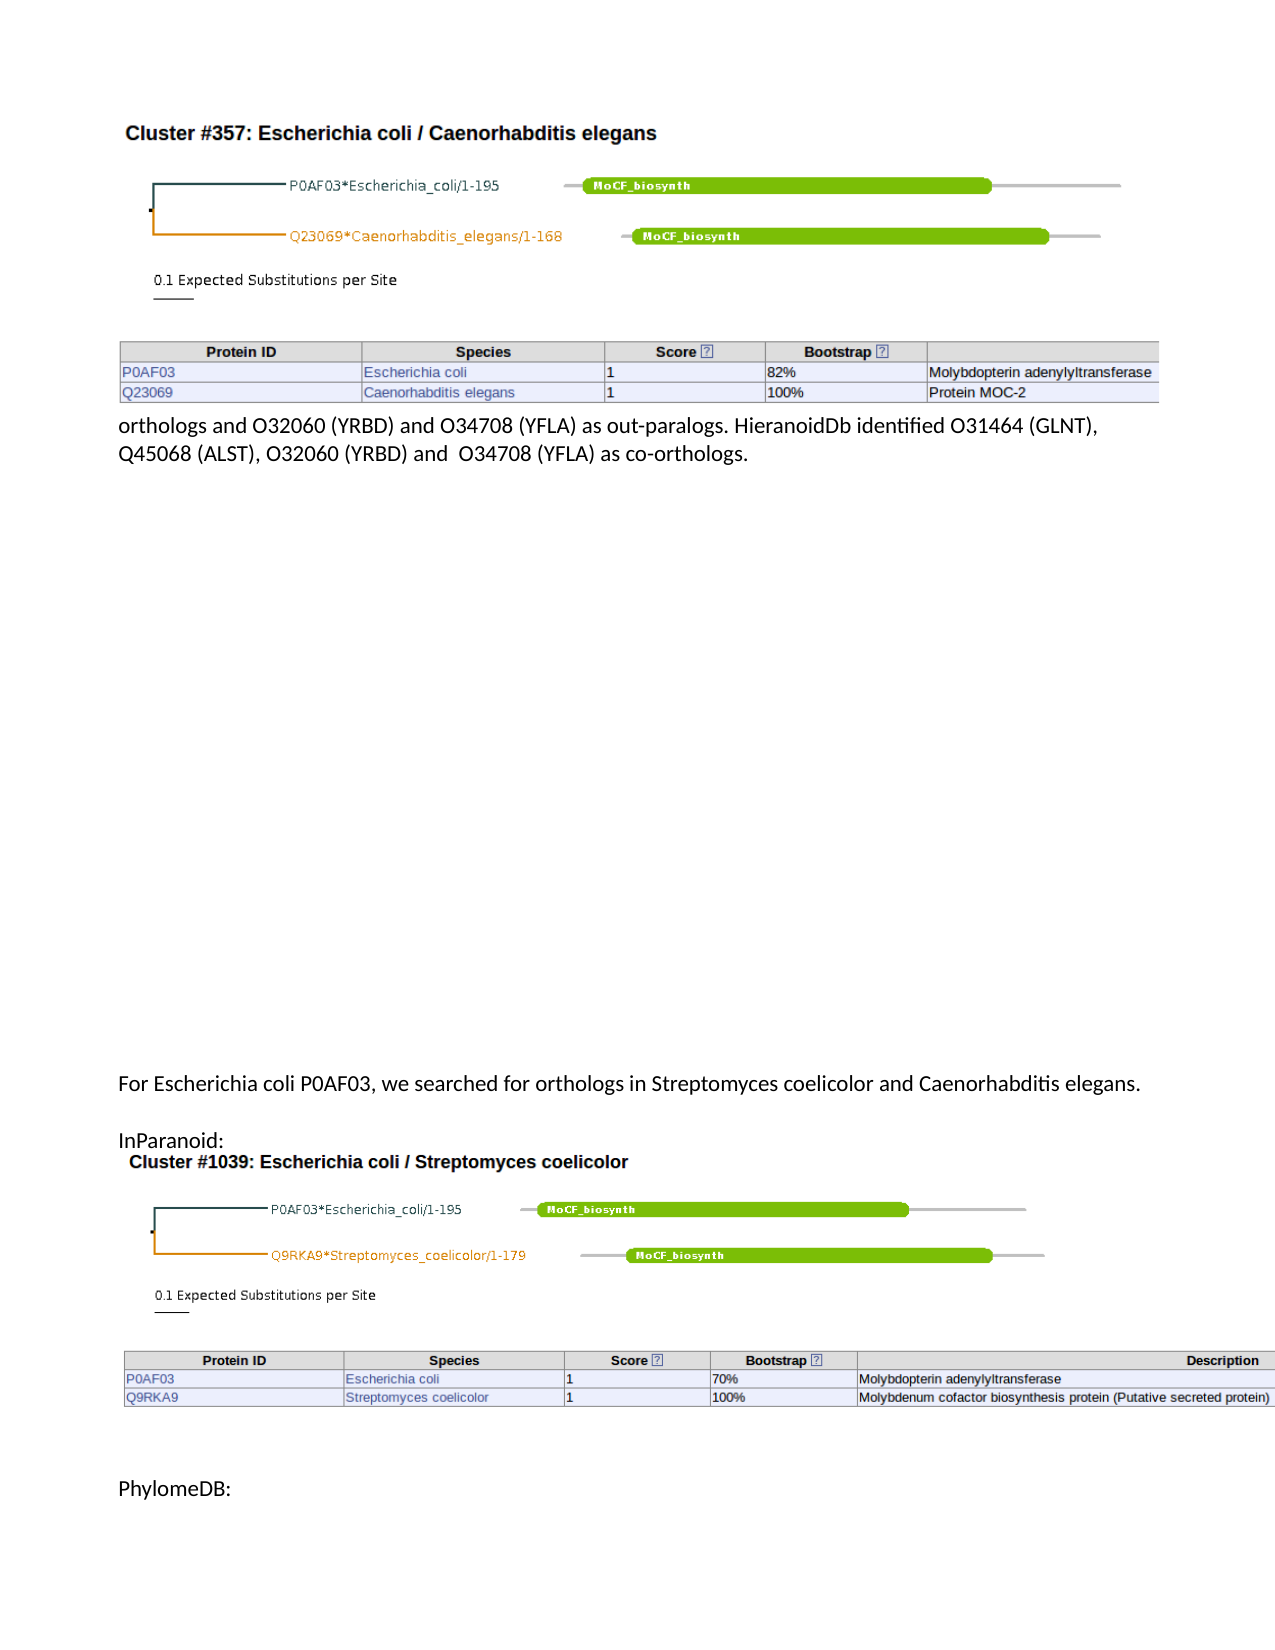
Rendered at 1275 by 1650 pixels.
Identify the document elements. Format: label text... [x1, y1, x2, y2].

text InParanoid: [118, 1126, 1157, 1153]
text PhylomeDB: [118, 1474, 1157, 1502]
text orthologs and O32060 (YRBD) and O34708 (YFLA) as out-paralogs. HieranoidDb identified O31464 (GLNT), Q45068 (ALST), O32060 (YRBD) and O34708 (YFLA) as co-orthologs. [118, 412, 1157, 467]
text For Escherichia coli P0AF03, we searched for orthologs in Streptomyces coelicolor and Caenorhabditis elegans. [118, 1069, 1157, 1097]
